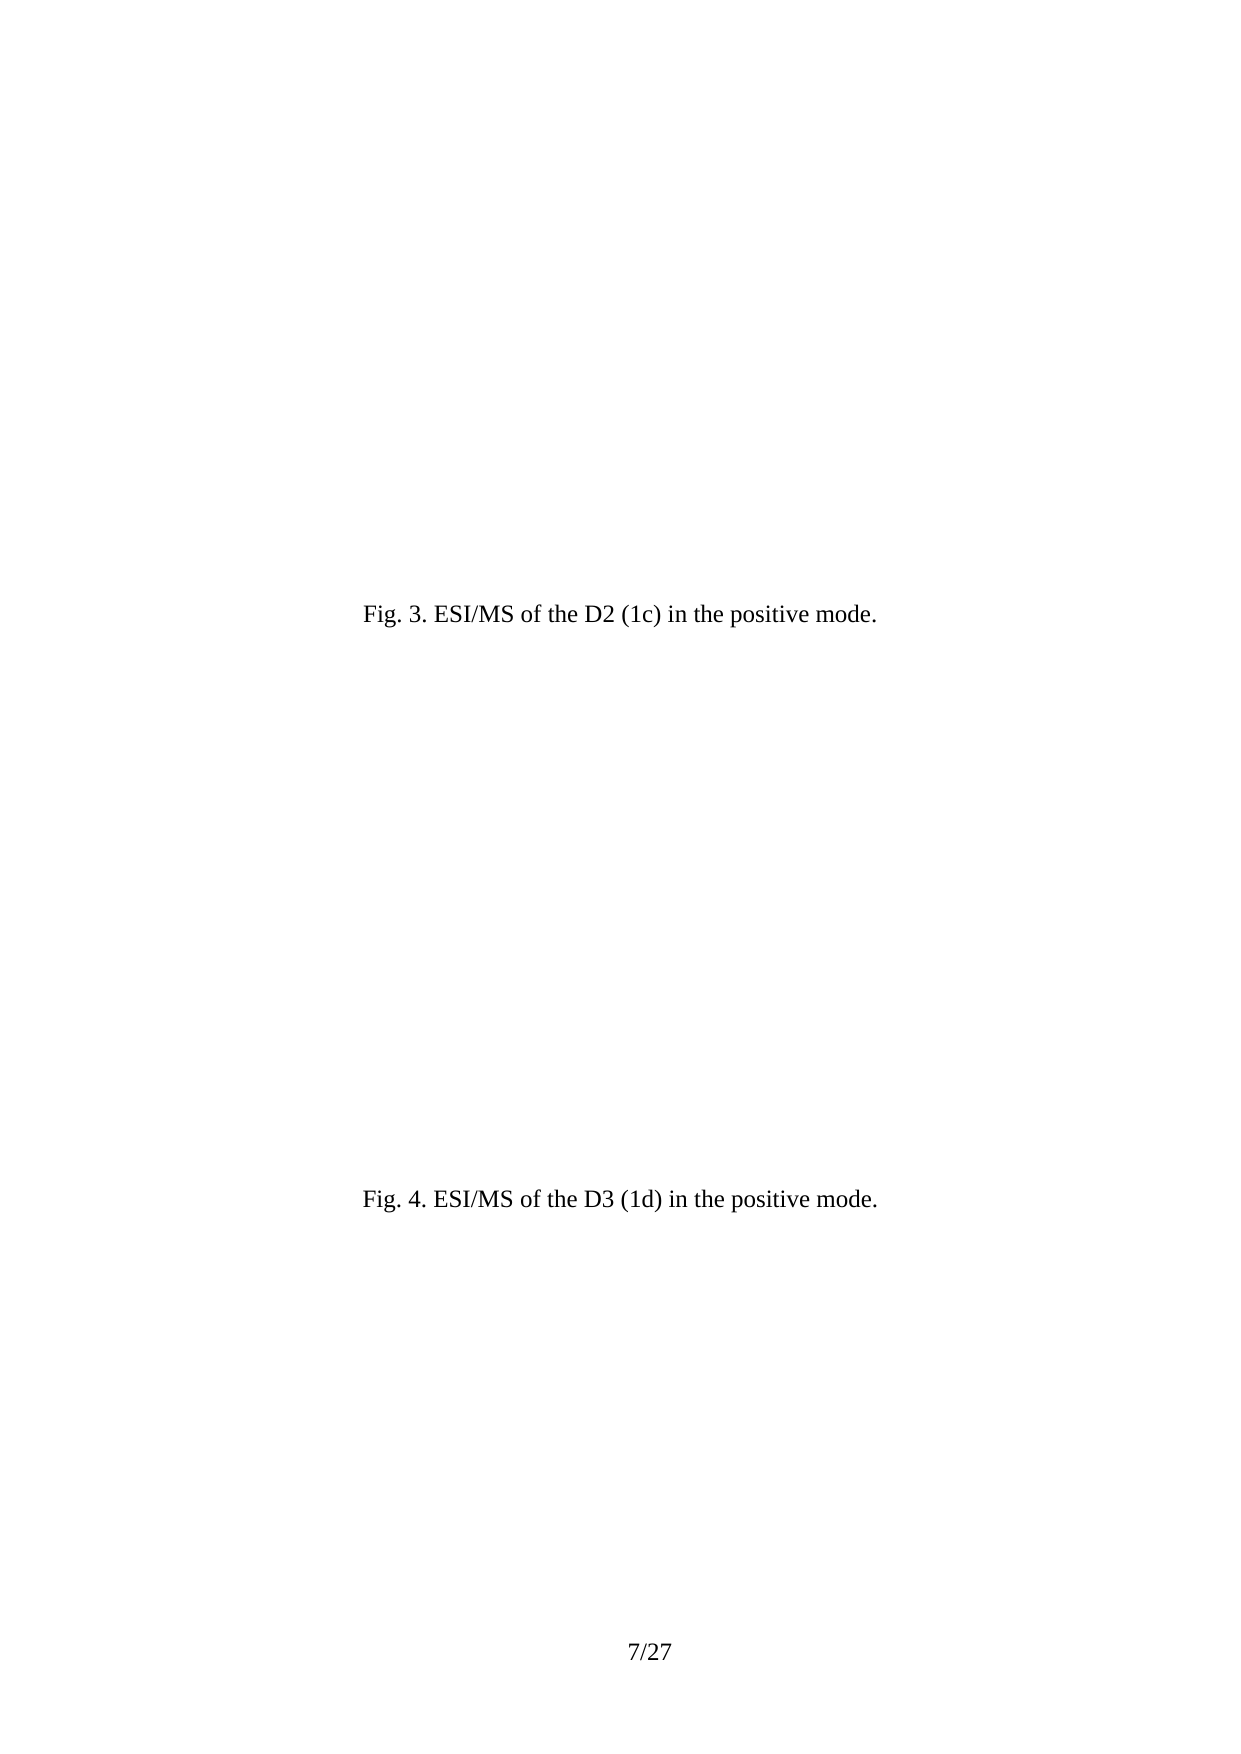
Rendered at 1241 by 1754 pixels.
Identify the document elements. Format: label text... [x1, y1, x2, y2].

text Fig. 4. ESI/MS of the D3 (1d) in the positive mode. [118, 1184, 1122, 1213]
text Fig. 3. ESI/MS of the D2 (1c) in the positive mode. [118, 599, 1122, 628]
